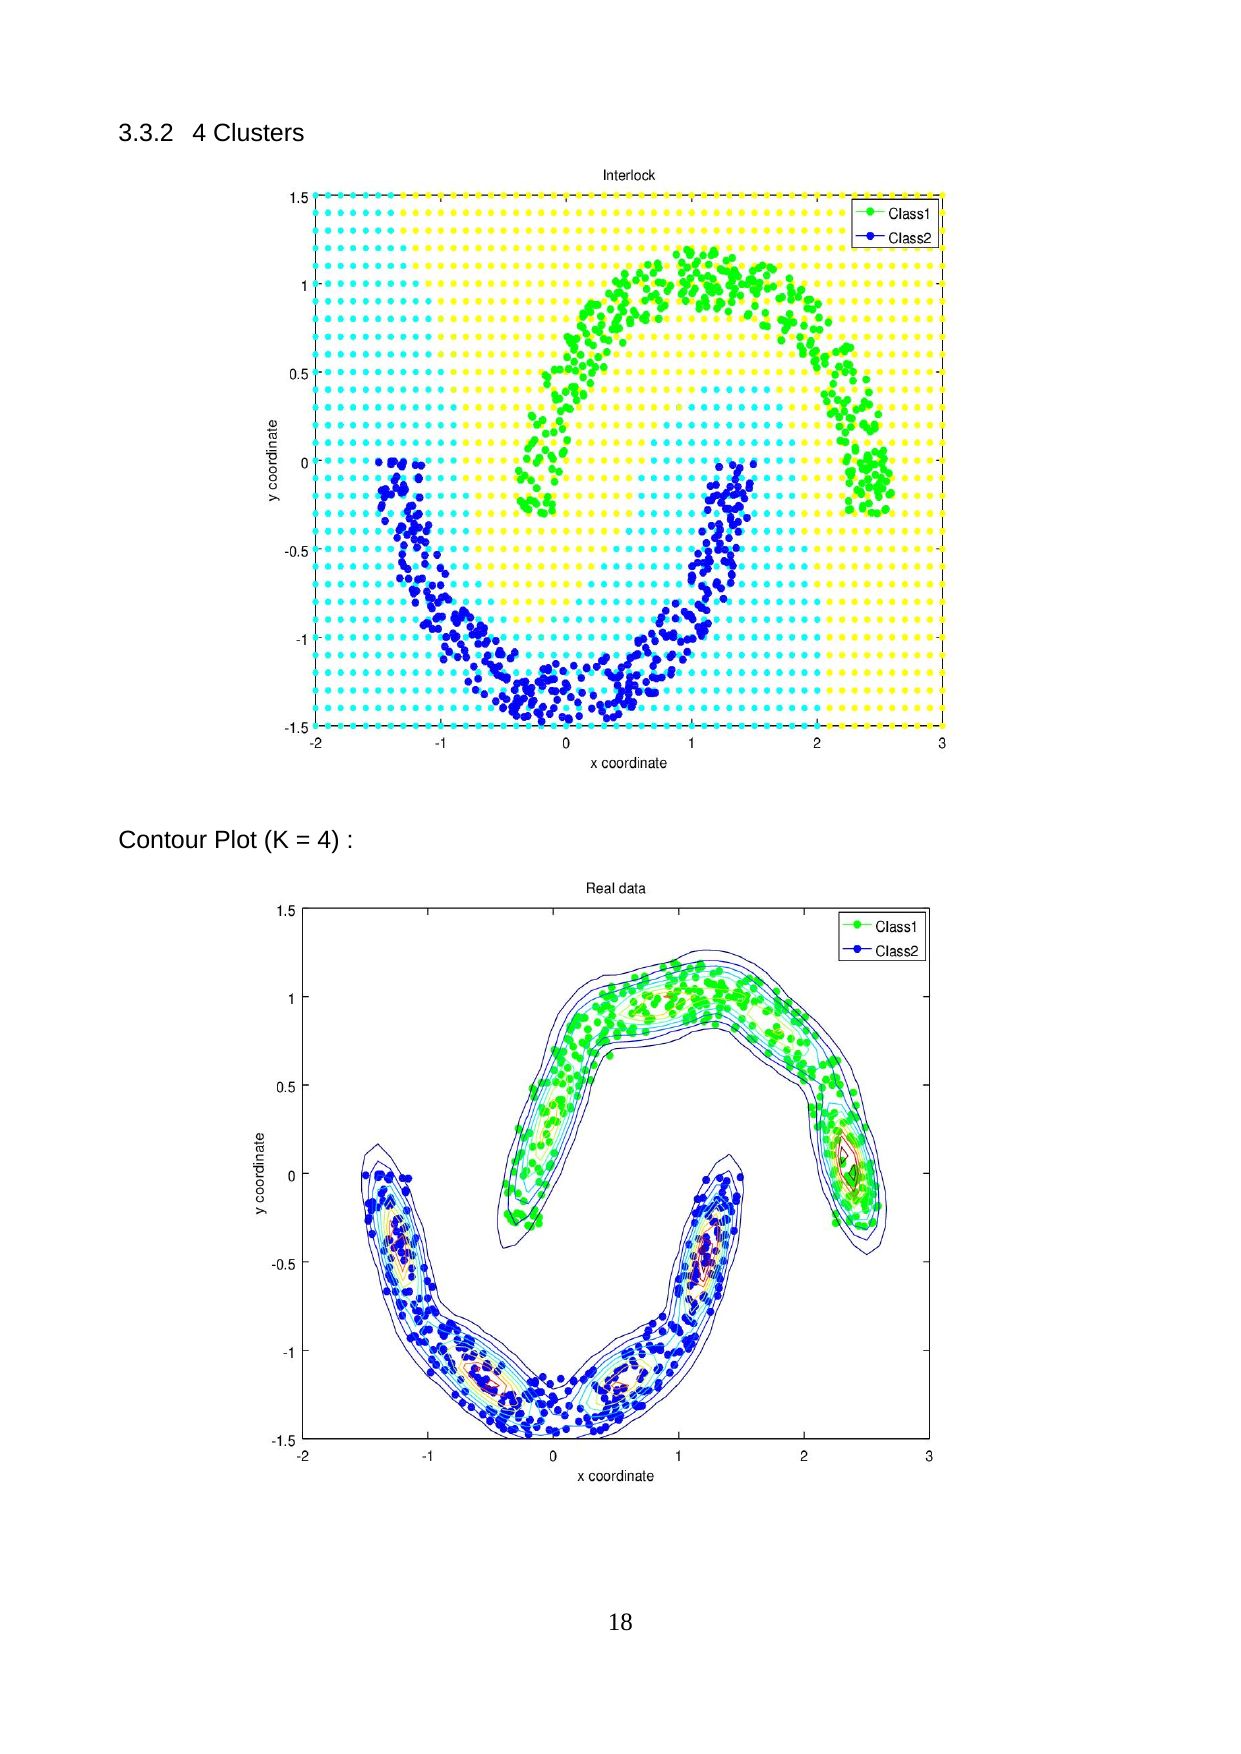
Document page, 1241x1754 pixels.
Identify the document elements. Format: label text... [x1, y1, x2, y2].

text Contour Plot (K = 4) : [118, 825, 1122, 854]
text 3.3.2 4 Clusters [118, 118, 1122, 147]
picture [197, 860, 1006, 1510]
picture [210, 146, 1018, 797]
